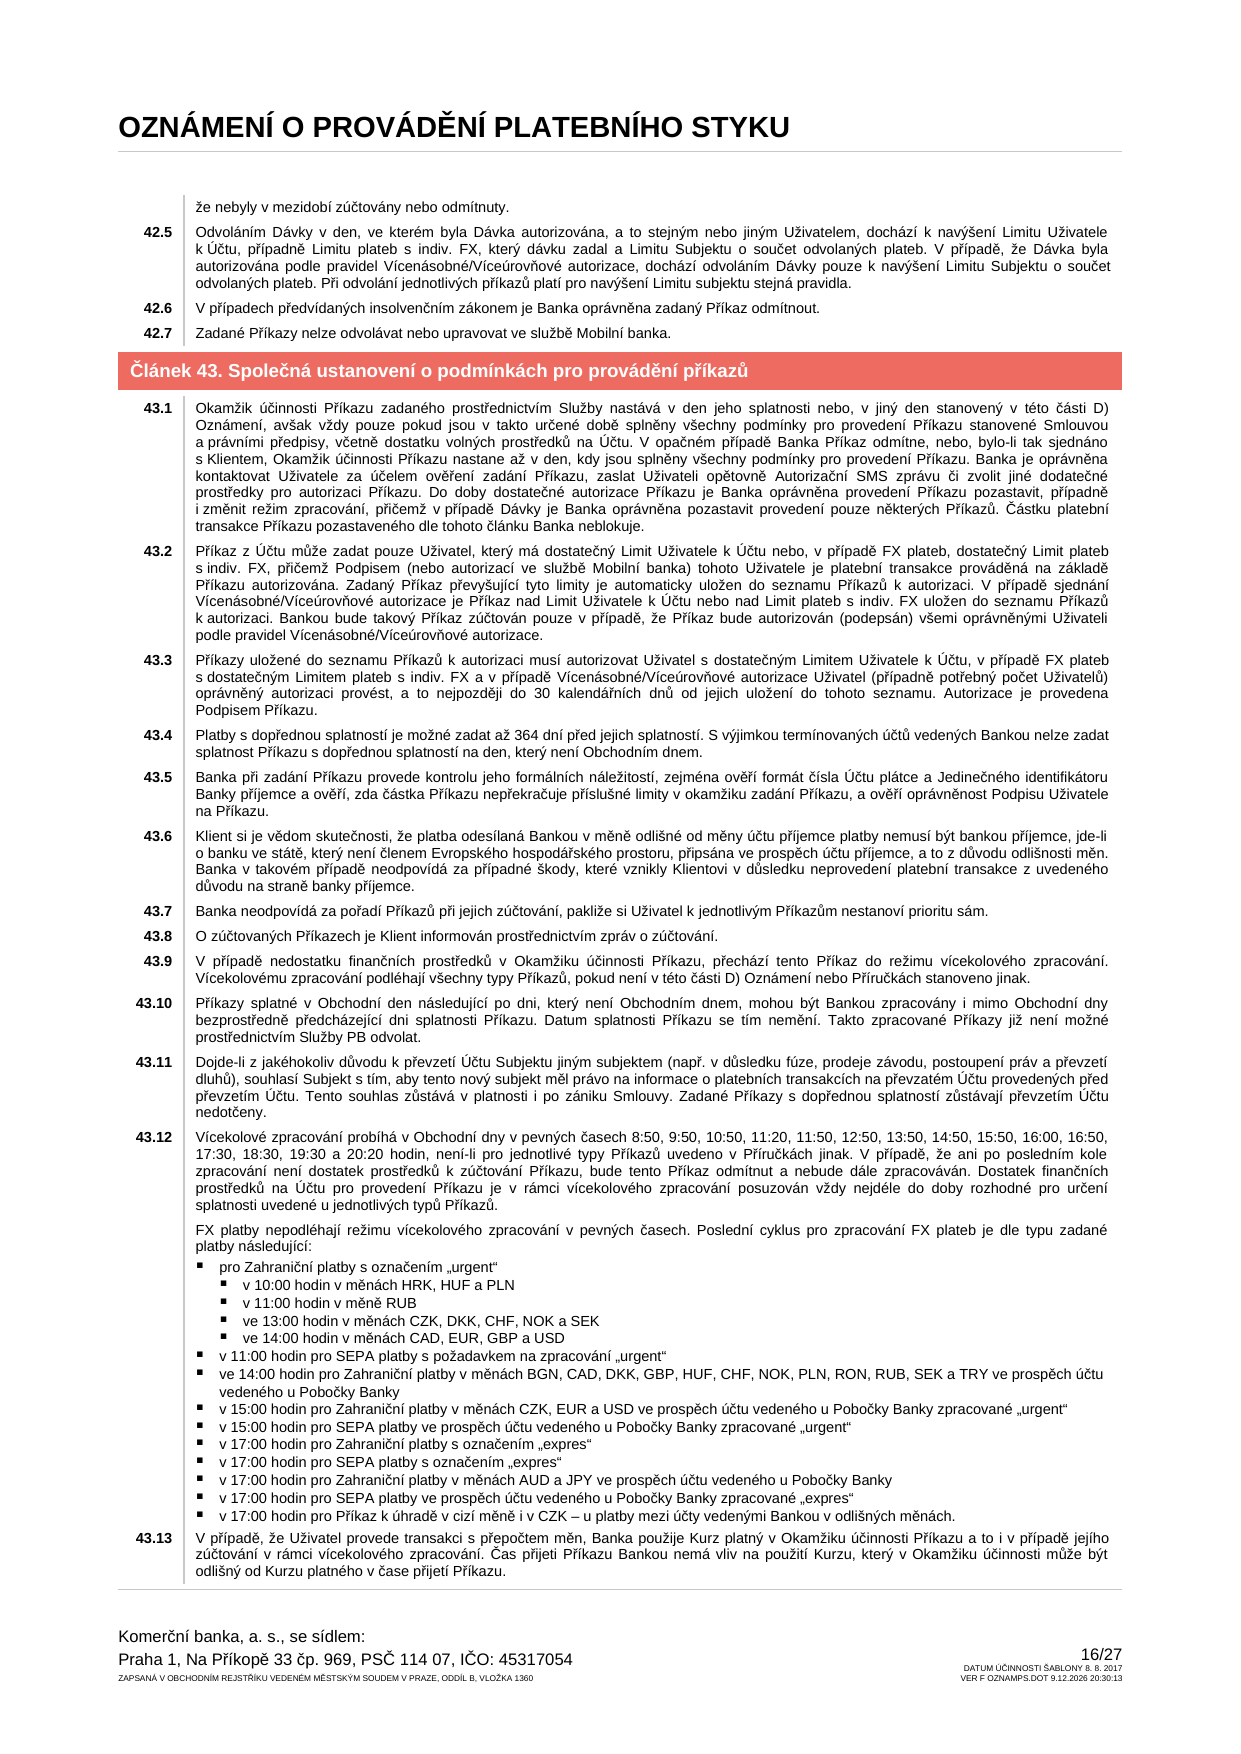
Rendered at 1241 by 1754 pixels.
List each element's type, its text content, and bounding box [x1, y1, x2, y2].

table_cell že nebyly v mezidobí zúčtovány nebo odmítnuty. [185, 195, 1122, 220]
table_cell Příkazy uložené do seznamu Příkazů k autorizaci musí autorizovat Uživatel s dostatečným Limitem Uživatele k Účtu, v případě FX plateb s dostatečným Limitem plateb s indiv. FX a v případě Vícenásobné/Víceúrovňové autorizace Uživatel (případně potřebný počet Uživatelů) oprávněný autorizaci provést, a to nejpozději do 30 kalendářních dnů od jejich uložení do tohoto seznamu. Autorizace je provedena Podpisem Příkazu. [185, 648, 1122, 723]
table_cell [118, 346, 1122, 352]
table_cell 43.5 [118, 765, 183, 823]
table_cell Platby s dopřednou splatností je možné zadat až 364 dní před jejich splatností. S výjimkou termínovaných účtů vedených Bankou nelze zadat splatnost Příkazu s dopřednou splatností na den, který není Obchodním dnem. [185, 723, 1122, 765]
table_cell Zadané Příkazy nelze odvolávat nebo upravovat ve službě Mobilní banka. [185, 321, 1122, 346]
table_cell Článek 43. Společná ustanovení o podmínkách pro provádění příkazů [118, 352, 1122, 390]
table_cell V případech předvídaných insolvenčním zákonem je Banka oprávněna zadaný Příkaz odmítnout. [185, 295, 1122, 321]
table_cell 42.6 [118, 295, 183, 321]
table_cell 43.3 [118, 648, 183, 723]
table_cell 43.4 [118, 723, 183, 765]
table_cell Příkazy splatné v Obchodní den následující po dni, který není Obchodním dnem, mohou být Bankou zpracovány i mimo Obchodní dny bezprostředně předcházející dni splatnosti Příkazu. Datum splatnosti Příkazu se tím nemění. Takto zpracované Příkazy již není možné prostřednictvím Služby PB odvolat. [185, 991, 1122, 1049]
table_cell Banka neodpovídá za pořadí Příkazů při jejich zúčtování, pakliže si Uživatel k jednotlivým Příkazům nestanoví prioritu sám. [185, 899, 1122, 924]
table_cell 43.7 [118, 899, 183, 924]
table_cell O zúčtovaných Příkazech je Klient informován prostřednictvím zpráv o zúčtování. [185, 924, 1122, 949]
table_cell V případě nedostatku finančních prostředků v Okamžiku účinnosti Příkazu, přechází tento Příkaz do režimu vícekolového zpracování. Vícekolovému zpracování podléhají všechny typy Příkazů, pokud není v této části D) Oznámení nebo Příručkách stanoveno jinak. [185, 949, 1122, 991]
table_cell 43.10 [118, 991, 183, 1049]
table_cell 43.12 [118, 1125, 183, 1525]
table_cell V případě, že Uživatel provede transakci s přepočtem měn, Banka použije Kurz platný v Okamžiku účinnosti Příkazu a to i v případě jejího zúčtování v rámci vícekolového zpracování. Čas přijeti Příkazu Bankou nemá vliv na použití Kurzu, který v Okamžiku účinnosti může být odlišný od Kurzu platného v čase přijetí Příkazu. [185, 1525, 1122, 1584]
table_cell 43.1 [118, 396, 183, 538]
table_cell Okamžik účinnosti Příkazu zadaného prostřednictvím Služby nastává v den jeho splatnosti nebo, v jiný den stanovený v této části D) Oznámení, avšak vždy pouze pokud jsou v takto určené době splněny všechny podmínky pro provedení Příkazu stanovené Smlouvou a právními předpisy, včetně dostatku volných prostředků na Účtu. V opačném případě Banka Příkaz odmítne, nebo, bylo-li tak sjednáno s Klientem, Okamžik účinnosti Příkazu nastane až v den, kdy jsou splněny všechny podmínky pro provedení Příkazu. Banka je oprávněna kontaktovat Uživatele za účelem ověření zadání Příkazu, zaslat Uživateli opětovně Autorizační SMS zprávu či zvolit jiné dodatečné prostředky pro autorizaci Příkazu. Do doby dostatečné autorizace Příkazu je Banka oprávněna provedení Příkazu pozastavit, případně i změnit režim zpracování, přičemž v případě Dávky je Banka oprávněna pozastavit provedení pouze některých Příkazů. Částku platební transakce Příkazu pozastaveného dle tohoto článku Banka neblokuje. [185, 396, 1122, 538]
table_cell 43.6 [118, 823, 183, 899]
table_cell 43.13 [118, 1525, 183, 1584]
table_cell 43.8 [118, 924, 183, 949]
table_cell [118, 390, 1122, 396]
table_cell 42.5 [118, 220, 183, 295]
table_cell 43.11 [118, 1050, 183, 1125]
table_cell [118, 195, 183, 220]
table_cell Dojde-li z jakéhokoliv důvodu k převzetí Účtu Subjektu jiným subjektem (např. v důsledku fúze, prodeje závodu, postoupení práv a převzetí dluhů), souhlasí Subjekt s tím, aby tento nový subjekt měl právo na informace o platebních transakcích na převzatém Účtu provedených před převzetím Účtu. Tento souhlas zůstává v platnosti i po zániku Smlouvy. Zadané Příkazy s dopřednou splatností zůstávají převzetím Účtu nedotčeny. [185, 1050, 1122, 1125]
table_cell Odvoláním Dávky v den, ve kterém byla Dávka autorizována, a to stejným nebo jiným Uživatelem, dochází k navýšení Limitu Uživatele k Účtu, případně Limitu plateb s indiv. FX, který dávku zadal a Limitu Subjektu o součet odvolaných plateb. V případě, že Dávka byla autorizována podle pravidel Vícenásobné/Víceúrovňové autorizace, dochází odvoláním Dávky pouze k navýšení Limitu Subjektu o součet odvolaných plateb. Při odvolání jednotlivých příkazů platí pro navýšení Limitu subjektu stejná pravidla. [185, 220, 1122, 295]
table_cell Příkaz z Účtu může zadat pouze Uživatel, který má dostatečný Limit Uživatele k Účtu nebo, v případě FX plateb, dostatečný Limit plateb s indiv. FX, přičemž Podpisem (nebo autorizací ve službě Mobilní banka) tohoto Uživatele je platební transakce prováděná na základě Příkazu autorizována. Zadaný Příkaz převyšující tyto limity je automaticky uložen do seznamu Příkazů k autorizaci. V případě sjednání Vícenásobné/Víceúrovňové autorizace je Příkaz nad Limit Uživatele k Účtu nebo nad Limit plateb s indiv. FX uložen do seznamu Příkazů k autorizaci. Bankou bude takový Příkaz zúčtován pouze v případě, že Příkaz bude autorizován (podepsán) všemi oprávněnými Uživateli podle pravidel Vícenásobné/Víceúrovňové autorizace. [185, 539, 1122, 647]
table_cell 43.2 [118, 539, 183, 647]
table_cell 42.7 [118, 321, 183, 346]
table_cell 43.9 [118, 949, 183, 991]
table_cell Banka při zadání Příkazu provede kontrolu jeho formálních náležitostí, zejména ověří formát čísla Účtu plátce a Jedinečného identifikátoru Banky příjemce a ověří, zda částka Příkazu nepřekračuje příslušné limity v okamžiku zadání Příkazu, a ověří oprávněnost Podpisu Uživatele na Příkazu. [185, 765, 1122, 823]
table_cell Vícekolové zpracování probíhá v Obchodní dny v pevných časech 8:50, 9:50, 10:50, 11:20, 11:50, 12:50, 13:50, 14:50, 15:50, 16:00, 16:50, 17:30, 18:30, 19:30 a 20:20 hodin, není-li pro jednotlivé typy Příkazů uvedeno v Příručkách jinak. V případě, že ani po posledním kole zpracování není dostatek prostředků k zúčtování Příkazu, bude tento Příkaz odmítnut a nebude dále zpracováván. Dostatek finančních prostředků na Účtu pro provedení Příkazu je v rámci vícekolového zpracování posuzován vždy nejdéle do doby rozhodné pro určení splatnosti uvedené u jednotlivých typů Příkazů. FX platby nepodléhají režimu vícekolového zpracování v pevných časech. Poslední cyklus pro zpracování FX plateb je dle typu zadané platby následující: pro Zahraniční platby s označením „urgent“ v 10:00 hodin v měnách HRK, HUF a PLN v 11:00 hodin v měně RUB ve 13:00 hodin v měnách CZK, DKK, CHF, NOK a SEK ve 14:00 hodin v měnách CAD, EUR, GBP a USD v 11:00 hodin pro SEPA platby s požadavkem na zpracování „urgent“ ve 14:00 hodin pro Zahraniční platby v měnách BGN, CAD, DKK, GBP, HUF, CHF, NOK, PLN, RON, RUB, SEK a TRY ve prospěch účtu vedeného u Pobočky Banky v 15:00 hodin pro Zahraniční platby v měnách CZK, EUR a USD ve prospěch účtu vedeného u Pobočky Banky zpracované „urgent“ v 15:00 hodin pro SEPA platby ve prospěch účtu vedeného u Pobočky Banky zpracované „urgent“ v 17:00 hodin pro Zahraniční platby s označením „expres“ v 17:00 hodin pro SEPA platby s označením „expres“ v 17:00 hodin pro Zahraniční platby v měnách AUD a JPY ve prospěch účtu vedeného u Pobočky Banky v 17:00 hodin pro SEPA platby ve prospěch účtu vedeného u Pobočky Banky zpracované „expres“ v 17:00 hodin pro Příkaz k úhradě v cizí měně i v CZK – u platby mezi účty vedenými Bankou v odlišných měnách. [185, 1125, 1122, 1525]
table_cell Klient si je vědom skutečnosti, že platba odesílaná Bankou v měně odlišné od měny účtu příjemce platby nemusí být bankou příjemce, jde-li o banku ve státě, který není členem Evropského hospodářského prostoru, připsána ve prospěch účtu příjemce, a to z důvodu odlišnosti měn. Banka v takovém případě neodpovídá za případné škody, které vznikly Klientovi v důsledku neprovedení platební transakce z uvedeného důvodu na straně banky příjemce. [185, 823, 1122, 899]
